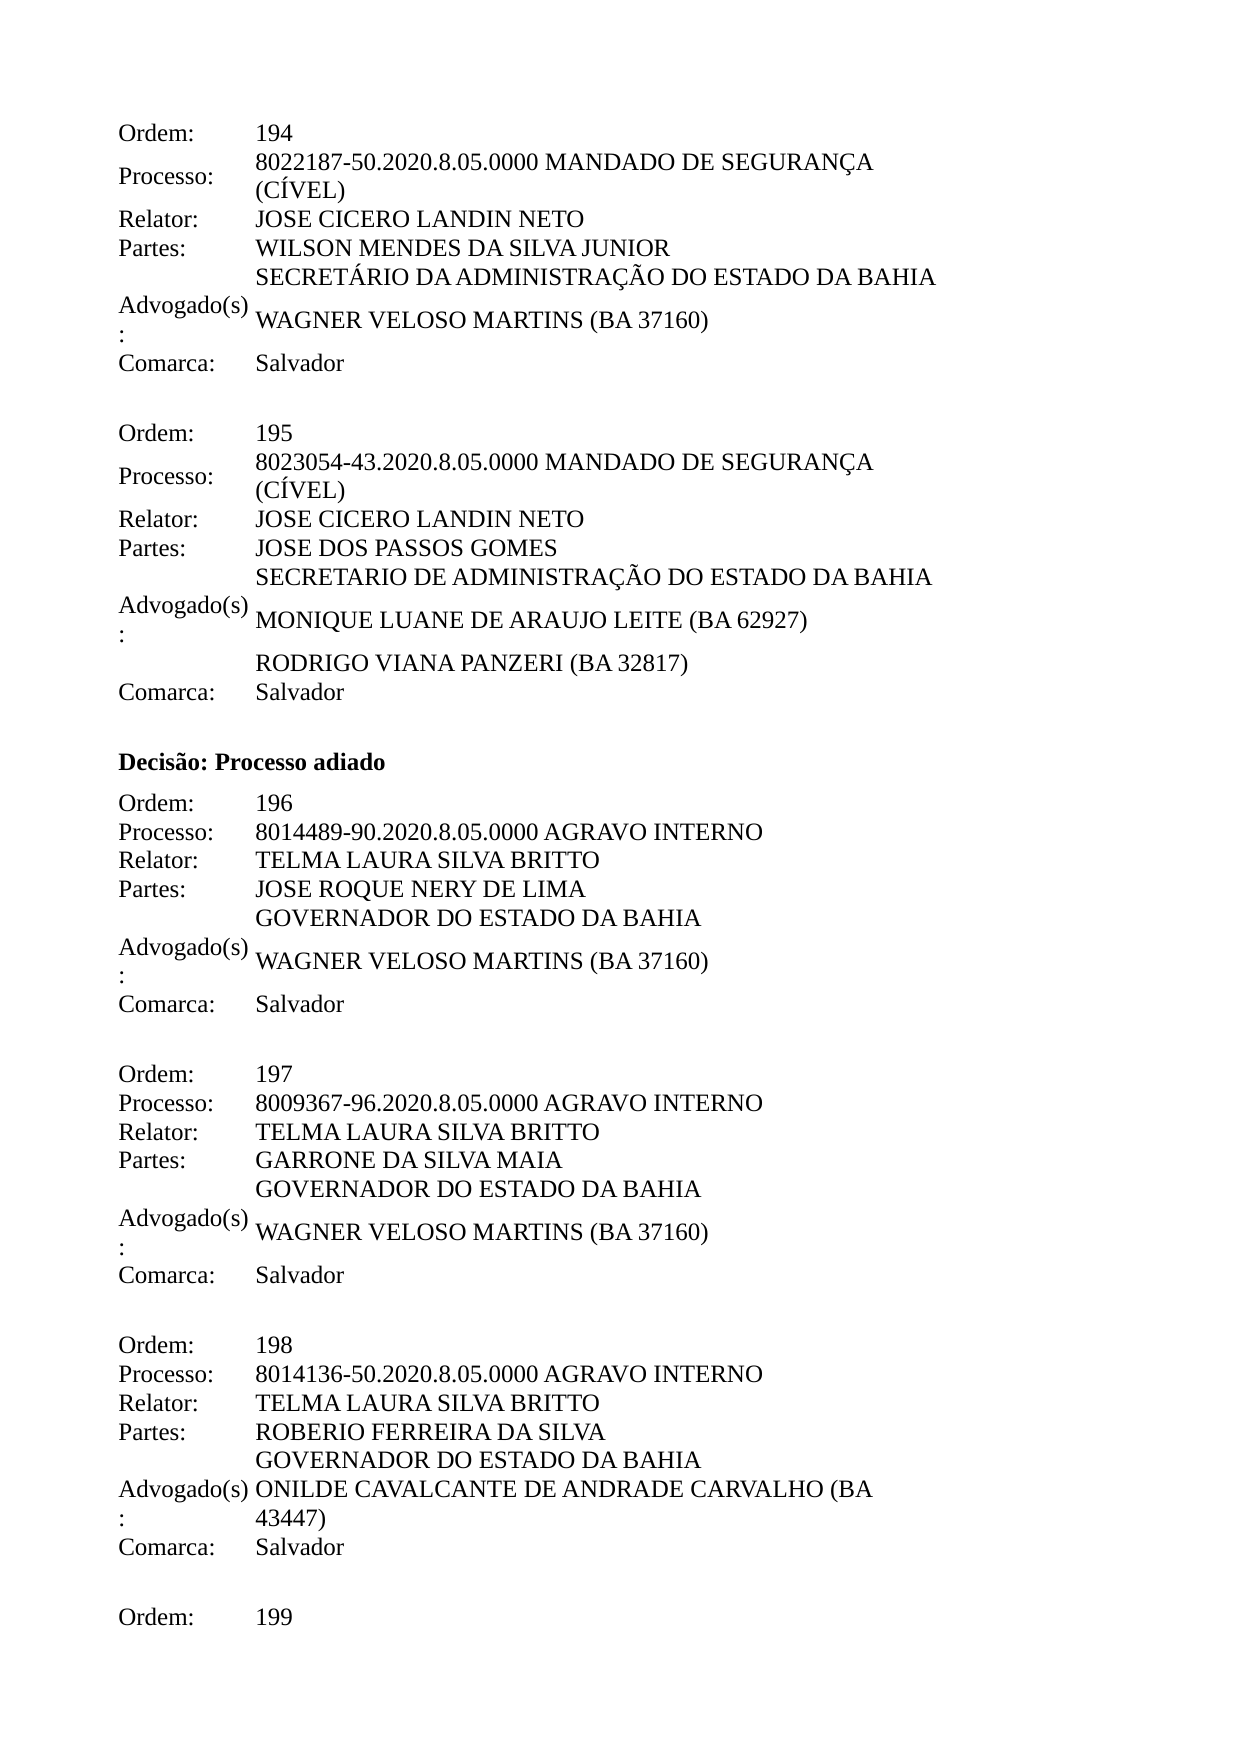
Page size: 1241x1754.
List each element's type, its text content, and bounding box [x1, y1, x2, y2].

table_cell WAGNER VELOSO MARTINS (BA 37160) [255, 1203, 766, 1261]
table_cell Relator: [118, 1388, 255, 1417]
table_cell Relator: [118, 846, 255, 874]
table_cell 8023054-43.2020.8.05.0000 MANDADO DE SEGURANÇA (CÍVEL) [255, 447, 969, 504]
table_cell Processo: [118, 1359, 255, 1388]
table_cell TELMA LAURA SILVA BRITTO [255, 1388, 945, 1417]
table_cell JOSE ROQUE NERY DE LIMA [255, 874, 766, 903]
table_cell TELMA LAURA SILVA BRITTO [255, 1117, 766, 1146]
table_header 194 [255, 118, 969, 147]
table_header 197 [255, 1059, 766, 1088]
table_cell [118, 903, 255, 932]
table_cell [118, 262, 255, 291]
table_cell Comarca: [118, 1532, 255, 1561]
table_cell Processo: [118, 447, 255, 504]
table_cell Relator: [118, 504, 255, 533]
table_header Ordem: [118, 1602, 255, 1631]
table_header Ordem: [118, 118, 255, 147]
table_cell Partes: [118, 1417, 255, 1446]
table_cell [118, 1174, 255, 1203]
table_cell [118, 1446, 255, 1474]
table_header Ordem: [118, 1059, 255, 1088]
table_header 199 [255, 1602, 969, 1631]
table_cell ROBERIO FERREIRA DA SILVA [255, 1417, 945, 1446]
table_cell Processo: [118, 147, 255, 204]
table_cell Advogado(s): [118, 291, 255, 348]
table_cell Partes: [118, 233, 255, 262]
table_cell TELMA LAURA SILVA BRITTO [255, 846, 766, 874]
table_cell Processo: [118, 1088, 255, 1117]
table_cell Advogado(s): [118, 591, 255, 648]
table_cell GOVERNADOR DO ESTADO DA BAHIA [255, 1446, 945, 1474]
table_cell Processo: [118, 817, 255, 846]
table_cell Advogado(s): [118, 932, 255, 989]
table_cell Comarca: [118, 677, 255, 706]
table_header Ordem: [118, 418, 255, 447]
table_cell Advogado(s): [118, 1203, 255, 1261]
table_cell 8014489-90.2020.8.05.0000 AGRAVO INTERNO [255, 817, 766, 846]
table_cell Comarca: [118, 989, 255, 1018]
table_cell SECRETARIO DE ADMINISTRAÇÃO DO ESTADO DA BAHIA [255, 562, 969, 591]
table_cell Salvador [255, 348, 969, 377]
table_cell SECRETÁRIO DA ADMINISTRAÇÃO DO ESTADO DA BAHIA [255, 262, 969, 291]
table_header 198 [255, 1331, 945, 1359]
table_cell Salvador [255, 677, 969, 706]
table_cell GOVERNADOR DO ESTADO DA BAHIA [255, 903, 766, 932]
table_cell Salvador [255, 989, 766, 1018]
table_cell Advogado(s): [118, 1474, 255, 1532]
table_cell 8022187-50.2020.8.05.0000 MANDADO DE SEGURANÇA (CÍVEL) [255, 147, 969, 204]
table_cell Salvador [255, 1261, 766, 1289]
table_cell 8009367-96.2020.8.05.0000 AGRAVO INTERNO [255, 1088, 766, 1117]
table_cell Partes: [118, 1146, 255, 1174]
table_cell GOVERNADOR DO ESTADO DA BAHIA [255, 1174, 766, 1203]
table_cell Salvador [255, 1532, 945, 1561]
table_cell 8014136-50.2020.8.05.0000 AGRAVO INTERNO [255, 1359, 945, 1388]
table_cell RODRIGO VIANA PANZERI (BA 32817) [255, 648, 969, 677]
table_cell WILSON MENDES DA SILVA JUNIOR [255, 233, 969, 262]
table_cell WAGNER VELOSO MARTINS (BA 37160) [255, 932, 766, 989]
table_cell MONIQUE LUANE DE ARAUJO LEITE (BA 62927) [255, 591, 969, 648]
table_header Ordem: [118, 788, 255, 817]
table_cell Relator: [118, 204, 255, 233]
table_cell JOSE CICERO LANDIN NETO [255, 504, 969, 533]
table_cell Relator: [118, 1117, 255, 1146]
table_cell GARRONE DA SILVA MAIA [255, 1146, 766, 1174]
table_header Ordem: [118, 1331, 255, 1359]
table_cell Comarca: [118, 1261, 255, 1289]
table_header 196 [255, 788, 766, 817]
table_cell JOSE DOS PASSOS GOMES [255, 533, 969, 562]
table_cell WAGNER VELOSO MARTINS (BA 37160) [255, 291, 969, 348]
table_cell [118, 648, 255, 677]
table_cell [118, 562, 255, 591]
table_cell Comarca: [118, 348, 255, 377]
table_cell JOSE CICERO LANDIN NETO [255, 204, 969, 233]
table_cell ONILDE CAVALCANTE DE ANDRADE CARVALHO (BA 43447) [255, 1474, 945, 1532]
table_cell Partes: [118, 533, 255, 562]
table_cell Partes: [118, 874, 255, 903]
table_header 195 [255, 418, 969, 447]
text Decisão: Processo adiado [118, 747, 1101, 776]
